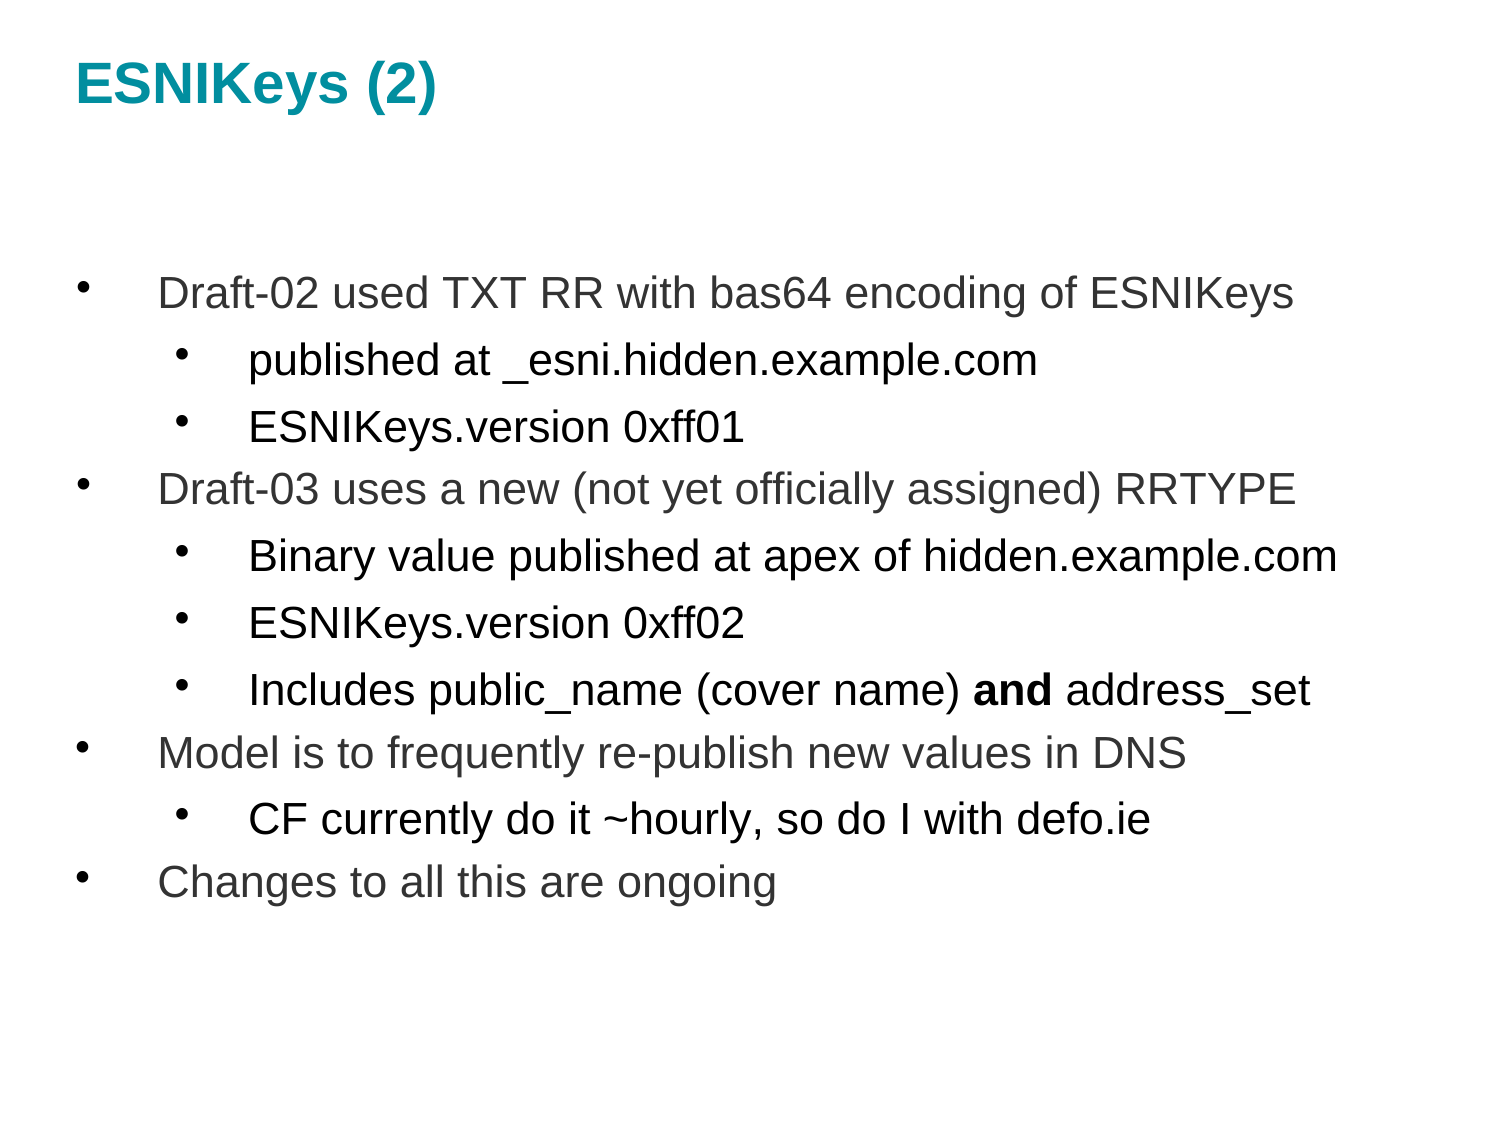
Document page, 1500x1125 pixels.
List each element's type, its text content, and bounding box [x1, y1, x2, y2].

title ESNIKeys (2) [75, 44, 1426, 233]
list Draft-02 used TXT RR with bas64 encoding of ESNIKeys published at _esni.hidden.example.com ESNIKeys.version 0xff01 Draft-03 uses a new (not yet officially assigned) RRTYPE Binary value published at apex of hidden.example.com ESNIKeys.version 0xff02 Includes public_name (cover name) and address_set Model is to frequently re-publish new values in DNS CF currently do it ~hourly, so do I with defo.ie Changes to all this are ongoing [75, 263, 1426, 916]
